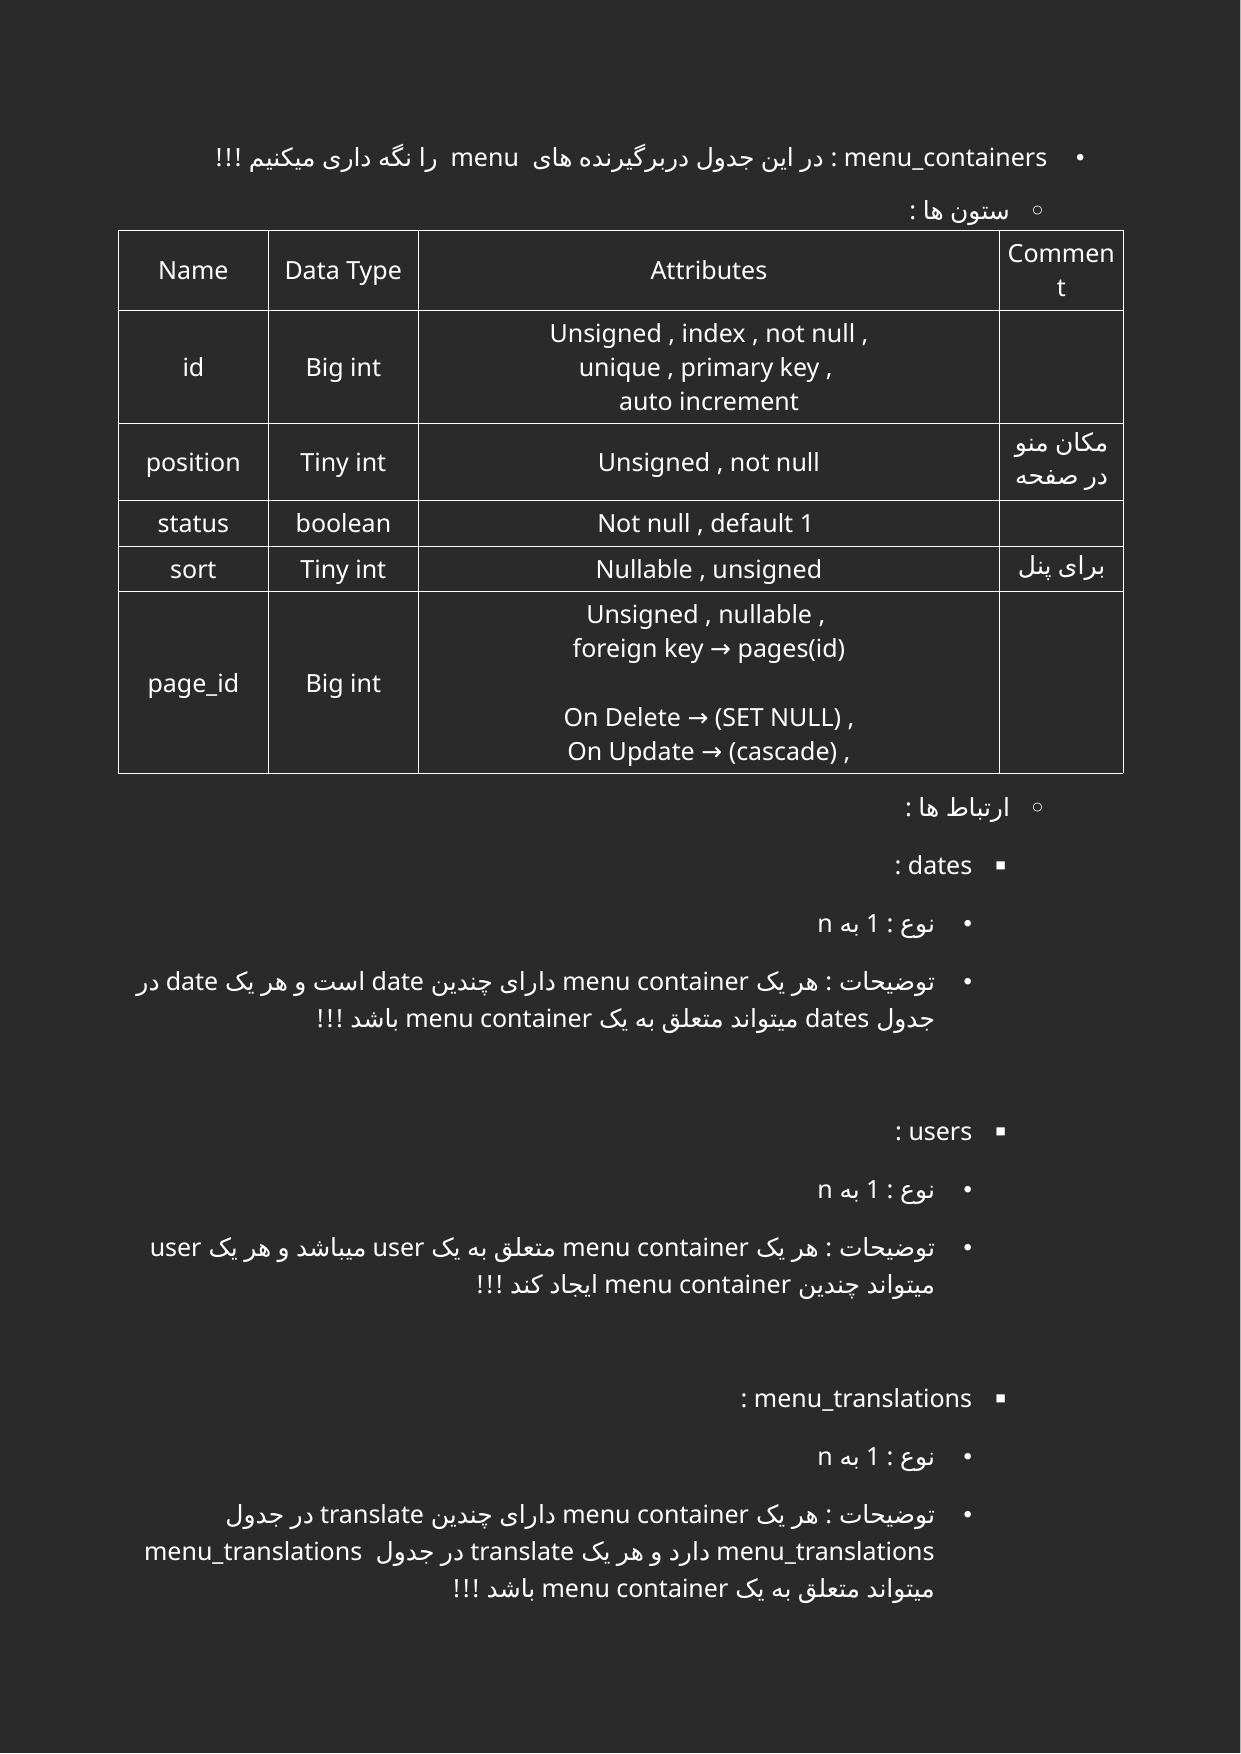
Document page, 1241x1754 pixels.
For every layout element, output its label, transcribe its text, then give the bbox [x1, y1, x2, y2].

list menu_containers : در این جدول دربرگیرنده های menu را نگه داری میکنیم !!! [118, 139, 1085, 176]
list توضیحات :‌ هر یک menu container متعلق به یک user میباشد و هر یک user میتواند چندین menu container ایجاد کند !!! [118, 1230, 972, 1304]
list users : [118, 1114, 1010, 1151]
list توضیحات :‌ هر یک menu container دارای چندین translate در جدول menu_translations دارد و هر یک translate در جدول menu_translations میتواند متعلق به یک menu container باشد !!! [118, 1496, 972, 1607]
list نوع : 1 به n [118, 1438, 972, 1475]
table_header Comment [1000, 231, 1123, 309]
list ارتباط ها : [118, 794, 1047, 827]
list توضیحات :‌ هر یک menu container دارای چندین date است و هر یک date در جدول dates میتواند متعلق به یک menu container باشد !!! [118, 964, 972, 1038]
table_header Attributes [419, 231, 999, 309]
table_cell position [119, 424, 268, 500]
table_cell Not null , default 1 [419, 501, 999, 546]
table_cell مکان منو در صفحه [1000, 424, 1123, 500]
table_cell id [119, 311, 268, 423]
table_cell [1000, 592, 1123, 773]
list ستون ها :‌ [118, 197, 1047, 230]
list نوع : 1 به n [118, 1172, 972, 1209]
table_header Data Type [269, 231, 418, 309]
table_header Name [119, 231, 268, 309]
table_cell Tiny int [269, 547, 418, 591]
table_cell sort [119, 547, 268, 591]
table_cell [1000, 311, 1123, 423]
table_cell Tiny int [269, 424, 418, 500]
list dates : [118, 848, 1010, 885]
table_cell [1000, 501, 1123, 546]
table_cell boolean [269, 501, 418, 546]
table_cell برای پنل [1000, 547, 1123, 591]
table_cell Unsigned , not null [419, 424, 999, 500]
table_cell Unsigned , index , not null , unique , primary key , auto increment [419, 311, 999, 423]
table_cell page_id [119, 592, 268, 773]
list نوع : 1 به n [118, 906, 972, 943]
table_cell Big int [269, 592, 418, 773]
list menu_translations : [118, 1380, 1010, 1417]
table_cell Big int [269, 311, 418, 423]
table_cell status [119, 501, 268, 546]
table_cell Unsigned , nullable , foreign key → pages(id) On Delete → (SET NULL) , On Update → (cascade) , [419, 592, 999, 773]
table_cell Nullable , unsigned [419, 547, 999, 591]
